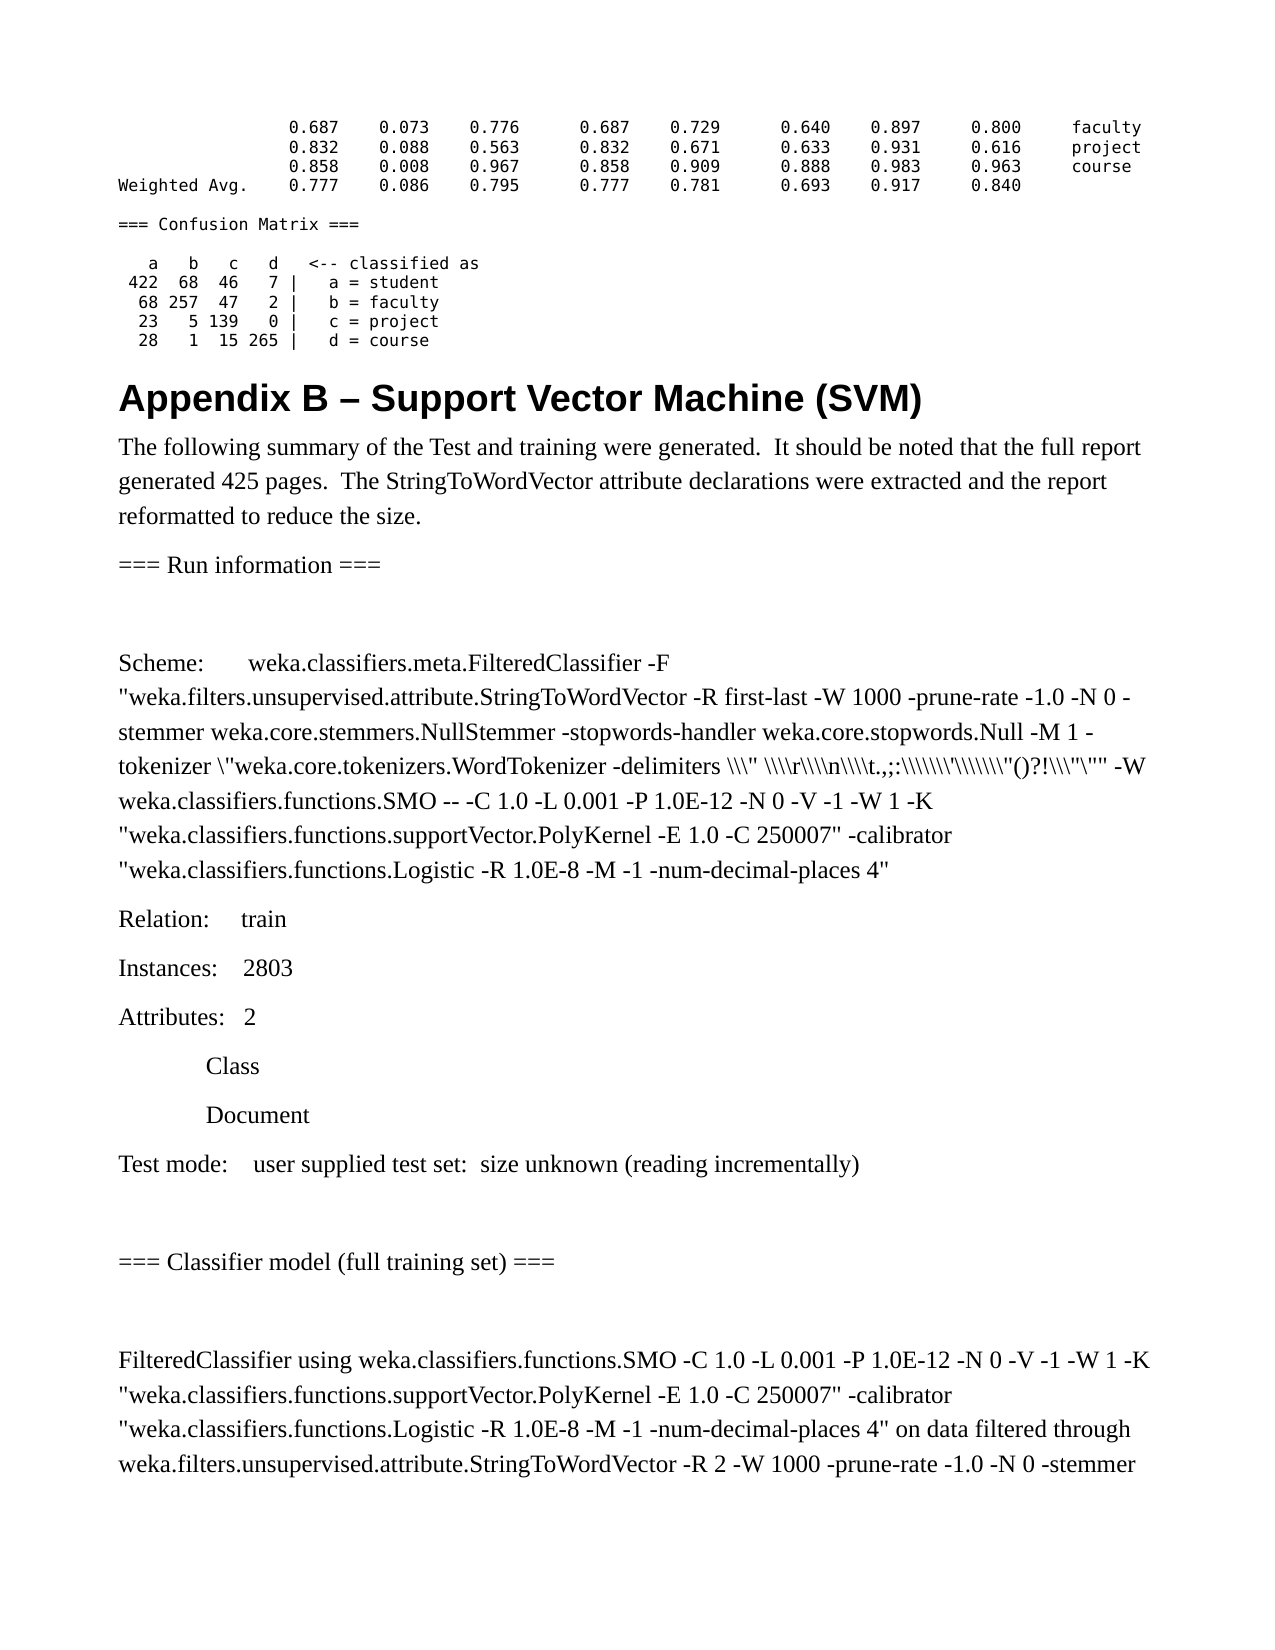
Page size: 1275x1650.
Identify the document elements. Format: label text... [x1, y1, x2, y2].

text Instances: 2803 [118, 953, 1157, 982]
text 68 257 47 2 | b = faculty [118, 292, 1157, 312]
text === Run information === [118, 550, 1157, 578]
text 422 68 46 7 | a = student [118, 273, 1157, 292]
text FilteredClassifier using weka.classifiers.functions.SMO -C 1.0 -L 0.001 -P 1.0E-12 -N 0 -V -1 -W 1 -K "weka.classifiers.functions.supportVector.PolyKernel -E 1.0 -C 250007" -calibrator "weka.classifiers.functions.Logistic -R 1.0E-8 -M -1 -num-decimal-places 4" on data filtered through weka.filters.unsupervised.attribute.StringToWordVector -R 2 -W 1000 -prune-rate -1.0 -N 0 -stemmer [118, 1345, 1157, 1478]
text Test mode: user supplied test set: size unknown (reading incrementally) [118, 1149, 1157, 1178]
text Attributes: 2 [118, 1002, 1157, 1031]
text 28 1 15 265 | d = course [118, 331, 1157, 351]
text Document [118, 1100, 1157, 1129]
text Class [118, 1051, 1157, 1080]
text === Confusion Matrix === [118, 215, 1157, 234]
text The following summary of the Test and training were generated. It should be noted that the full report generated 425 pages. The StringToWordVector attribute declarations were extracted and the report reformatted to reduce the size. [118, 432, 1157, 529]
text Scheme: weka.classifiers.meta.FilteredClassifier -F "weka.filters.unsupervised.attribute.StringToWordVector -R first-last -W 1000 -prune-rate -1.0 -N 0 -stemmer weka.core.stemmers.NullStemmer -stopwords-handler weka.core.stopwords.Null -M 1 -tokenizer \"weka.core.tokenizers.WordTokenizer -delimiters \\\" \\\\r\\\\n\\\\t.,;:\\\\\\\'\\\\\\\"()?!\\\"\"" -W weka.classifiers.functions.SMO -- -C 1.0 -L 0.001 -P 1.0E-12 -N 0 -V -1 -W 1 -K "weka.classifiers.functions.supportVector.PolyKernel -E 1.0 -C 250007" -calibrator "weka.classifiers.functions.Logistic -R 1.0E-8 -M -1 -num-decimal-places 4" [118, 648, 1157, 883]
subtitle Appendix B – Support Vector Machine (SVM) [118, 376, 1157, 419]
text 0.858 0.008 0.967 0.858 0.909 0.888 0.983 0.963 course [118, 157, 1157, 176]
text Relation: train [118, 904, 1157, 933]
text === Classifier model (full training set) === [118, 1247, 1157, 1276]
text Weighted Avg. 0.777 0.086 0.795 0.777 0.781 0.693 0.917 0.840 [118, 176, 1157, 196]
text 23 5 139 0 | c = project [118, 312, 1157, 331]
text 0.832 0.088 0.563 0.832 0.671 0.633 0.931 0.616 project [118, 137, 1157, 157]
text a b c d <-- classified as [118, 254, 1157, 273]
text 0.687 0.073 0.776 0.687 0.729 0.640 0.897 0.800 faculty [118, 118, 1157, 137]
